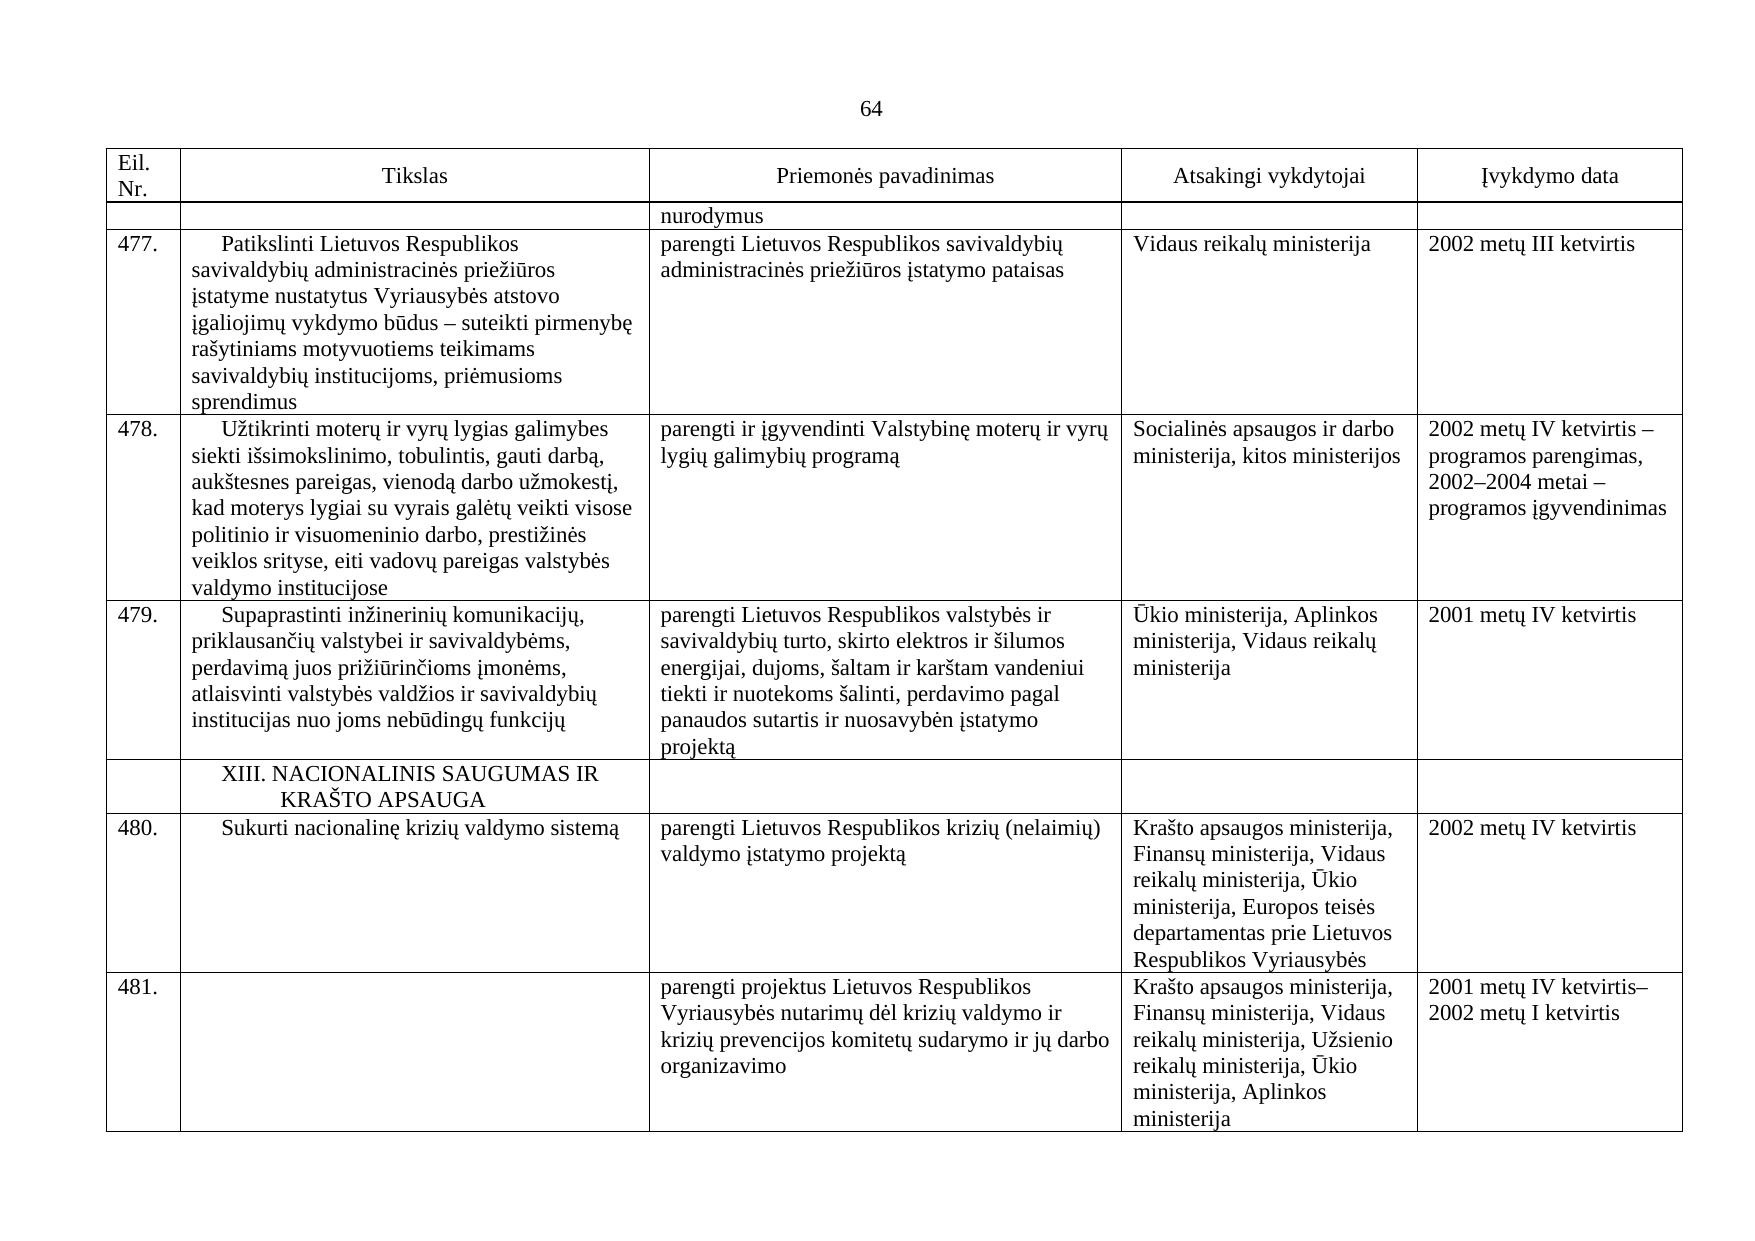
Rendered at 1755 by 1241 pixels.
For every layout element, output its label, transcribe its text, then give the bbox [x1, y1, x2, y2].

table_cell [650, 760, 1121, 813]
table_cell [107, 601, 180, 759]
table_cell 2002 metų III ketvirtis [1418, 230, 1682, 414]
table_cell Užtikrinti moterų ir vyrų lygias galimybes siekti išsimokslinimo, tobulintis, gauti darbą, aukštesnes pareigas, vienodą darbo užmokestį, kad moterys lygiai su vyrais galėtų veikti visose politinio ir visuomeninio darbo, prestižinės veiklos srityse, eiti vadovų pareigas valstybės valdymo institucijose [181, 415, 649, 600]
table_cell parengti ir įgyvendinti Valstybinę moterų ir vyrų lygių galimybių programą [650, 415, 1121, 600]
table_cell [107, 415, 180, 600]
table_header Eil. Nr. [107, 149, 180, 201]
table_cell parengti projektus Lietuvos Respublikos Vyriausybės nutarimų dėl krizių valdymo ir krizių prevencijos komitetų sudarymo ir jų darbo organizavimo [650, 973, 1121, 1131]
table_cell Supaprastinti inžinerinių komuni­kacijų, priklausančių valstybei ir savivaldybėms, perdavimą juos prižiūrinčioms įmonėms, atlaisvinti valstybės valdžios ir savivaldybių institucijas nuo joms nebūdingų funkcijų [181, 601, 649, 759]
table_cell [107, 760, 180, 813]
table_cell [181, 203, 649, 229]
table_cell Krašto apsaugos ministerija, Finansų ministerija, Vidaus reikalų ministerija, Užsienio reikalų ministerija, Ūkio ministerija, Aplinkos ministerija [1122, 973, 1417, 1131]
table_cell parengti Lietuvos Respublikos savivaldybių administracinės priežiūros įstatymo pataisas [650, 230, 1121, 414]
table_cell [107, 230, 180, 414]
table_cell parengti Lietuvos Respublikos valstybės ir savivaldybių turto, skirto elektros ir šilumos energijai, dujoms, šaltam ir karštam vandeniui tiekti ir nuotekoms šalinti, perdavimo pagal panaudos sutartis ir nuosavybėn įstatymo projektą [650, 601, 1121, 759]
table_cell [1418, 203, 1682, 229]
table_cell [107, 814, 180, 972]
table_cell [1122, 203, 1417, 229]
table_cell Vidaus reikalų ministerija [1122, 230, 1417, 414]
table_cell 2002 metų IV ketvirtis [1418, 814, 1682, 972]
table_cell [181, 973, 649, 1131]
table_cell nurodymus [650, 203, 1121, 229]
table_header Įvykdymo data [1418, 149, 1682, 201]
table_cell 2001 metų IV ketvirtis [1418, 601, 1682, 759]
table_cell XIII. NACIONALINIS SAUGUMAS IR KRAŠTO APSAUGA [181, 760, 649, 813]
table_cell Sukurti nacionalinę krizių valdymo sistemą [181, 814, 649, 972]
table_header Tikslas [181, 149, 649, 201]
table_cell [107, 973, 180, 1131]
table_cell Patikslinti Lietuvos Respublikos savivaldybių administracinės priežiūros įstatyme nustatytus Vyriausybės atstovo įgaliojimų vykdymo būdus – suteikti pirmenybę rašytiniams motyvuotiems teikimams savivaldybių institucijoms, priėmusioms sprendimus [181, 230, 649, 414]
table_cell 2002 metų IV ketvirtis – programos parengimas, 2002–2004 metai – programos įgyvendinimas [1418, 415, 1682, 600]
table_cell Socialinės apsaugos ir darbo ministerija, kitos ministerijos [1122, 415, 1417, 600]
table_cell Krašto apsaugos ministerija, Finansų ministerija, Vidaus reikalų ministerija, Ūkio ministerija, Europos teisės departamentas prie Lietuvos Respublikos Vyriausybės [1122, 814, 1417, 972]
table_cell Ūkio ministerija, Aplinkos ministerija, Vidaus reikalų ministerija [1122, 601, 1417, 759]
table_cell parengti Lietuvos Respublikos krizių (nelaimių) valdymo įstatymo projektą [650, 814, 1121, 972]
table_cell [1418, 760, 1682, 813]
table_header Atsakingi vykdytojai [1122, 149, 1417, 201]
table_cell [1122, 760, 1417, 813]
table_header Priemonės pavadinimas [650, 149, 1121, 201]
table_cell 2001 metų IV ketvirtis–2002 metų I ketvirtis [1418, 973, 1682, 1131]
table_cell [107, 203, 180, 229]
